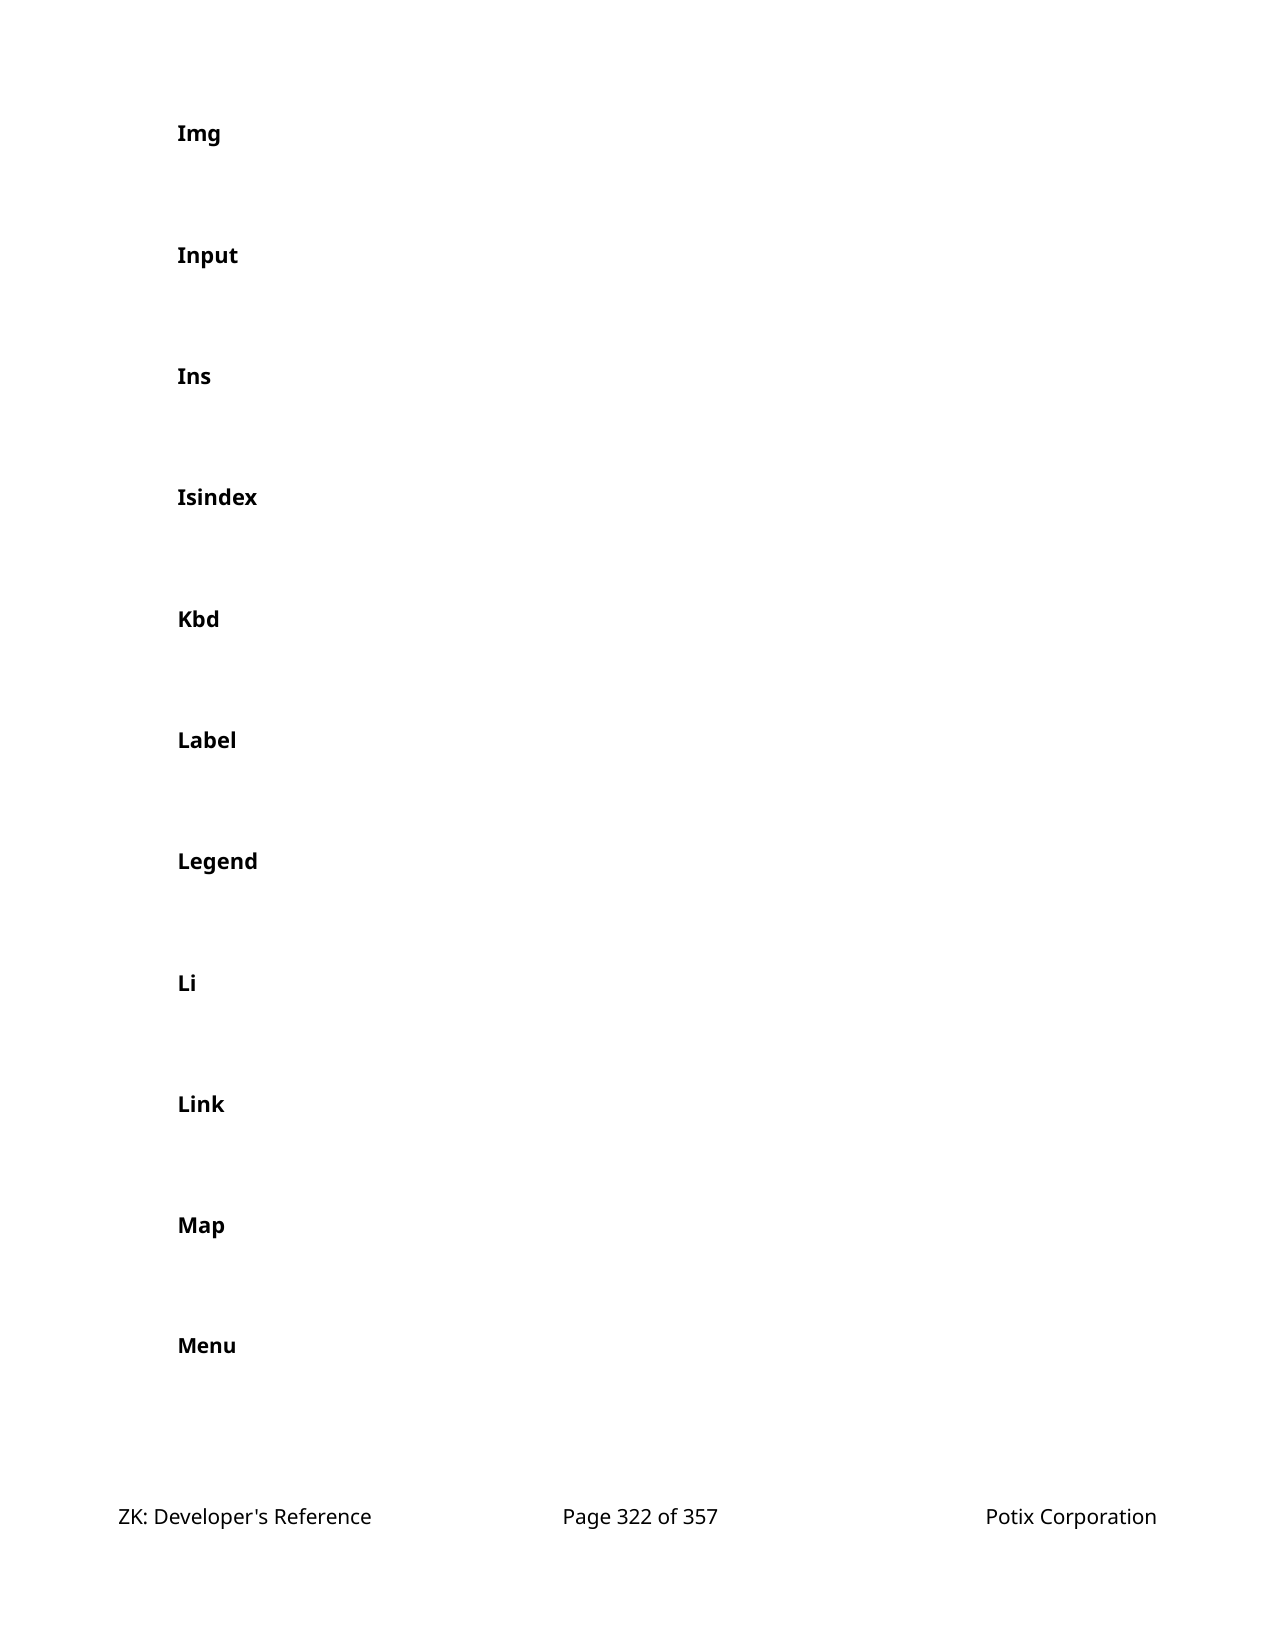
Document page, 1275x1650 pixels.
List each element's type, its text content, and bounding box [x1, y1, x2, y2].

subtitle Ins [177, 361, 1157, 391]
subtitle Img [177, 118, 1157, 148]
subtitle Label [177, 725, 1157, 755]
subtitle Isindex [177, 482, 1157, 512]
subtitle Kbd [177, 603, 1157, 633]
subtitle Map [177, 1210, 1157, 1240]
subtitle Link [177, 1089, 1157, 1119]
subtitle Input [177, 239, 1157, 269]
subtitle Menu [177, 1332, 1157, 1360]
subtitle Legend [177, 846, 1157, 876]
subtitle Li [177, 968, 1157, 998]
